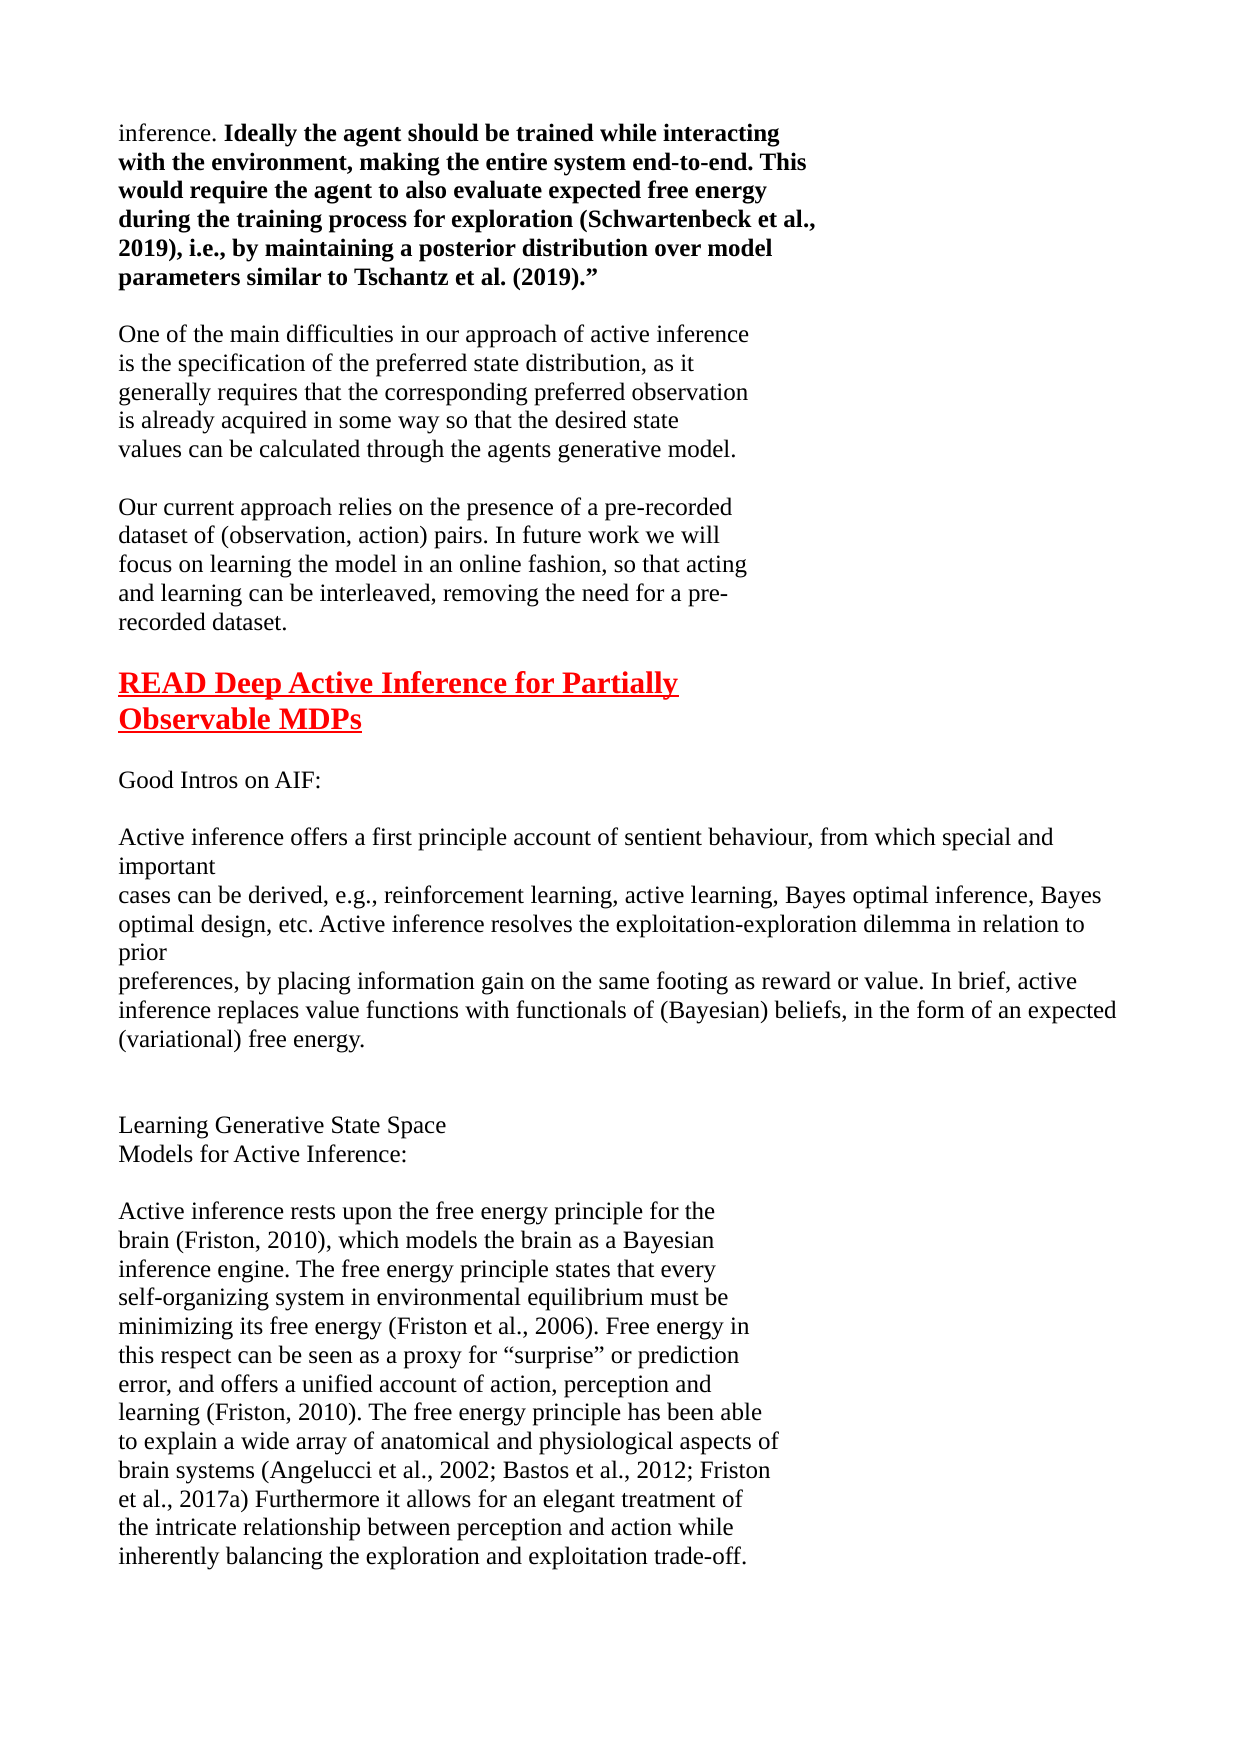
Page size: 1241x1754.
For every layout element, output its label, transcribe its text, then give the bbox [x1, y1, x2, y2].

text READ Deep Active Inference for Partially [118, 664, 1122, 700]
text inference engine. The free energy principle states that every [118, 1254, 1122, 1282]
text is the specification of the preferred state distribution, as it [118, 348, 1122, 377]
text Active inference rests upon the free energy principle for the [118, 1196, 1122, 1225]
text with the environment, making the entire system end-to-end. This [118, 147, 1122, 176]
text during the training process for exploration (Schwartenbeck et al., [118, 204, 1122, 233]
text values can be calculated through the agents generative model. [118, 434, 1122, 463]
text parameters similar to Tschantz et al. (2019).” [118, 262, 1122, 291]
text Models for Active Inference: [118, 1139, 1122, 1167]
text Good Intros on AIF: Active inference offers a first principle account of sentient behaviour, from which special and important [118, 765, 1122, 880]
text brain (Friston, 2010), which models the brain as a Bayesian [118, 1225, 1122, 1254]
text inherently balancing the exploration and exploitation trade-off. [118, 1541, 1122, 1570]
text focus on learning the model in an online fashion, so that acting [118, 549, 1122, 578]
text minimizing its free energy (Friston et al., 2006). Free energy in [118, 1311, 1122, 1340]
text self-organizing system in environmental equilibrium must be [118, 1282, 1122, 1311]
text Our current approach relies on the presence of a pre-recorded [118, 492, 1122, 521]
text (variational) free energy. [118, 1024, 1122, 1052]
text is already acquired in some way so that the desired state [118, 406, 1122, 434]
text inference replaces value functions with functionals of (Bayesian) beliefs, in the form of an expected [118, 995, 1122, 1024]
text 2019), i.e., by maintaining a posterior distribution over model [118, 233, 1122, 262]
text optimal design, etc. Active inference resolves the exploitation-exploration dilemma in relation to prior [118, 909, 1122, 966]
text generally requires that the corresponding preferred observation [118, 377, 1122, 406]
text dataset of (observation, action) pairs. In future work we will [118, 521, 1122, 549]
text recorded dataset. [118, 607, 1122, 636]
text brain systems (Angelucci et al., 2002; Bastos et al., 2012; Friston [118, 1455, 1122, 1484]
text Observable MDPs [118, 700, 1122, 736]
text learning (Friston, 2010). The free energy principle has been able [118, 1397, 1122, 1426]
text inference. Ideally the agent should be trained while interacting [118, 118, 1122, 147]
text One of the main difficulties in our approach of active inference [118, 319, 1122, 348]
text the intricate relationship between perception and action while [118, 1512, 1122, 1541]
text and learning can be interleaved, removing the need for a pre- [118, 578, 1122, 607]
text this respect can be seen as a proxy for “surprise” or prediction [118, 1340, 1122, 1369]
text error, and offers a unified account of action, perception and [118, 1369, 1122, 1397]
text et al., 2017a) Furthermore it allows for an elegant treatment of [118, 1484, 1122, 1512]
text would require the agent to also evaluate expected free energy [118, 176, 1122, 204]
text cases can be derived, e.g., reinforcement learning, active learning, Bayes optimal inference, Bayes [118, 880, 1122, 909]
text preferences, by placing information gain on the same footing as reward or value. In brief, active [118, 966, 1122, 995]
text to explain a wide array of anatomical and physiological aspects of [118, 1426, 1122, 1455]
text Learning Generative State Space [118, 1110, 1122, 1139]
